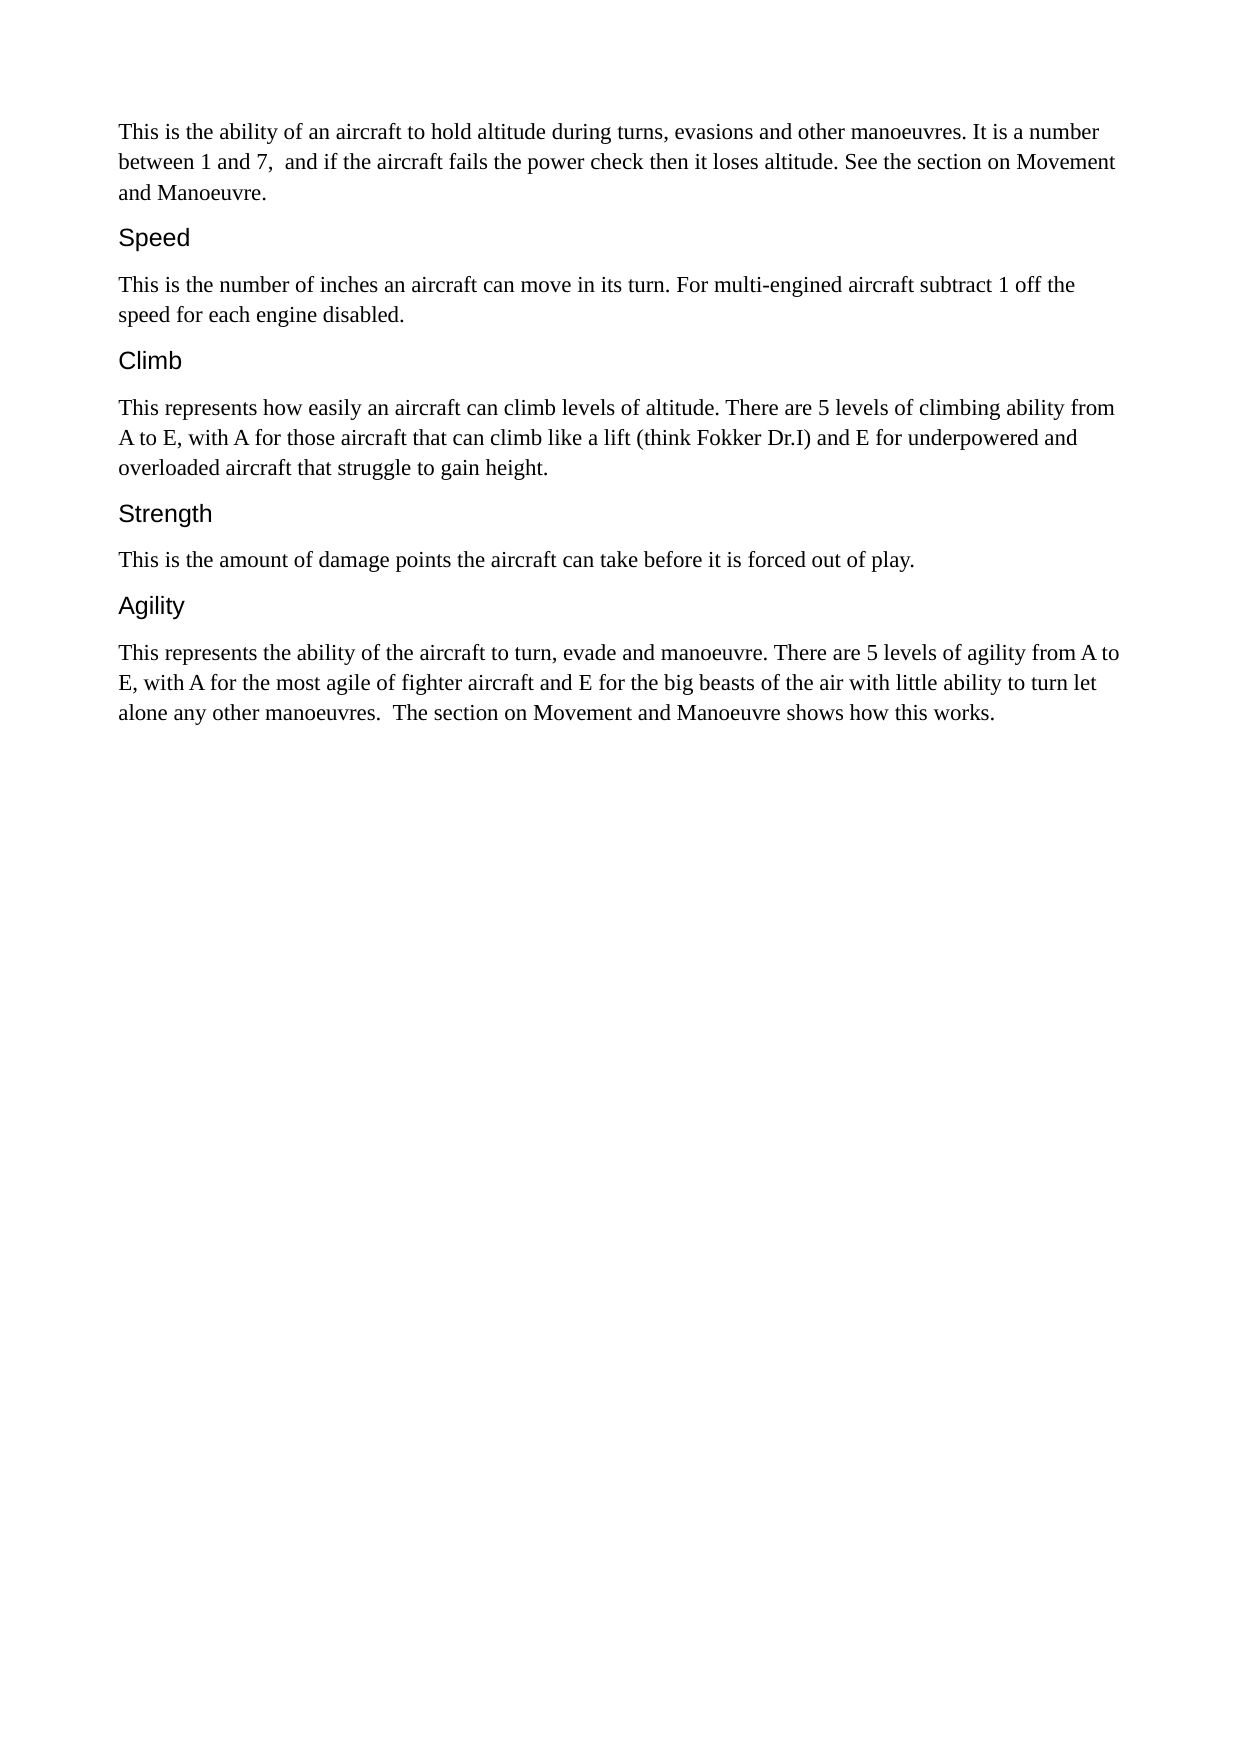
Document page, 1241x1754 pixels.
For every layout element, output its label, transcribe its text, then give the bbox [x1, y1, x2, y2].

text Speed [118, 223, 1122, 252]
text Strength [118, 499, 1122, 527]
text This is the number of inches an aircraft can move in its turn. For multi-engined aircraft subtract 1 off the speed for each engine disabled. [118, 271, 1122, 327]
text Agility [118, 591, 1122, 620]
text This is the amount of damage points the aircraft can take before it is forced out of play. [118, 546, 1122, 573]
text This represents the ability of the aircraft to turn, evade and manoeuvre. There are 5 levels of agility from A to E, with A for the most agile of fighter aircraft and E for the big beasts of the air with little ability to turn let alone any other manoeuvres. The section on Movement and Manoeuvre shows how this works. [118, 639, 1122, 726]
text This is the ability of an aircraft to hold altitude during turns, evasions and other manoeuvres. It is a number between 1 and 7, and if the aircraft fails the power check then it loses altitude. See the section on Movement and Manoeuvre. [118, 118, 1122, 205]
text This represents how easily an aircraft can climb levels of altitude. There are 5 levels of climbing ability from A to E, with A for those aircraft that can climb like a lift (think Fokker Dr.I) and E for underpowered and overloaded aircraft that struggle to gain height. [118, 393, 1122, 480]
text Climb [118, 346, 1122, 375]
